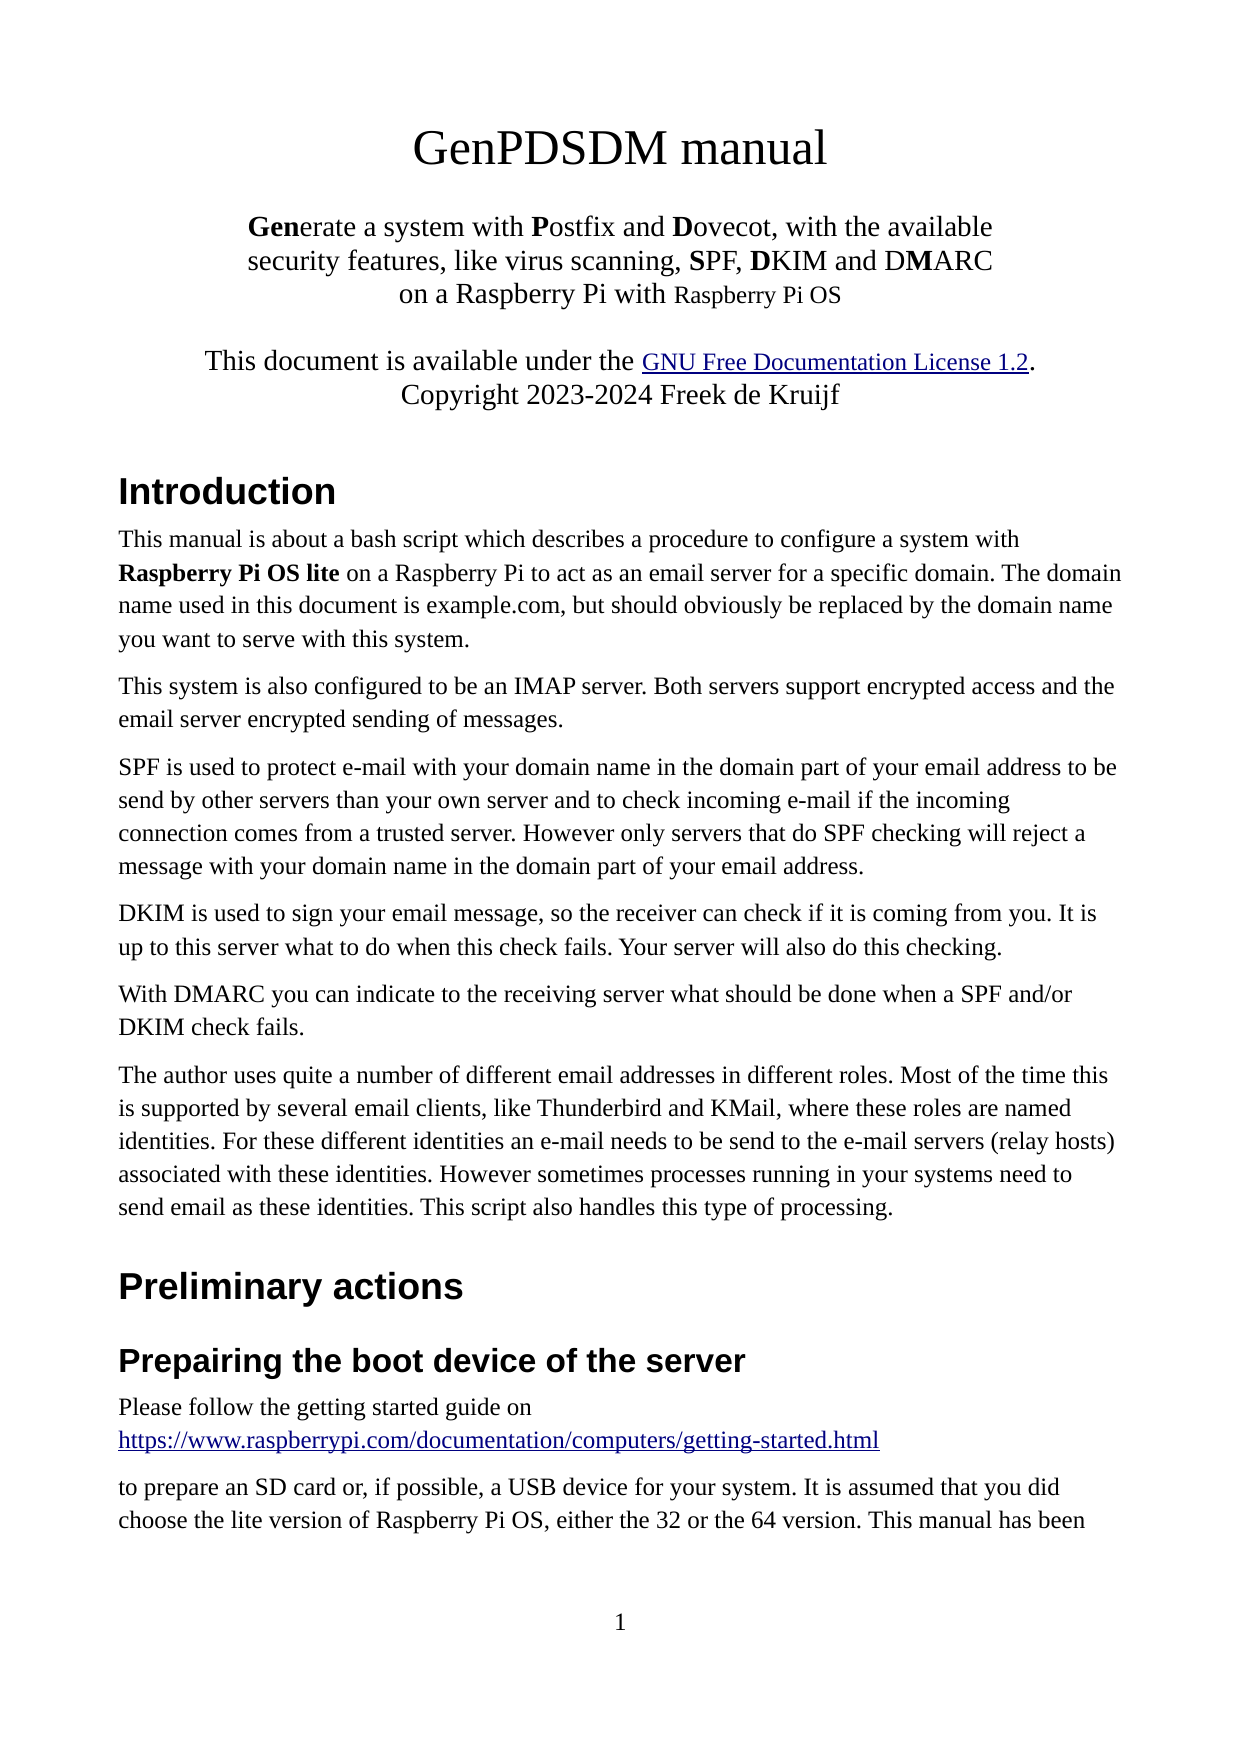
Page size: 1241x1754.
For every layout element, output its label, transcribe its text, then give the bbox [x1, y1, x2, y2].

text Generate a system with Postfix and Dovecot, with the available [118, 209, 1122, 243]
subtitle Prepairing the boot device of the server [118, 1341, 1122, 1379]
text Copyright 2023-2024 Freek de Kruijf [118, 377, 1122, 410]
text GenPDSDM manual [118, 118, 1122, 176]
text to prepare an SD card or, if possible, a USB device for your system. It is assumed that you did choose the lite version of Raspberry Pi OS, either the 32 or the 64 version. This manual has been [118, 1472, 1122, 1534]
text This document is available under the GNU Free Documentation License 1.2. [118, 343, 1122, 377]
text With DMARC you can indicate to the receiving server what should be done when a SPF and/or DKIM check fails. [118, 979, 1122, 1041]
subtitle Introduction [118, 469, 1122, 512]
text Please follow the getting started guide on https://www.raspberrypi.com/documentation/computers/getting-started.html [118, 1392, 1122, 1454]
text on a Raspberry Pi with Raspberry Pi OS [118, 276, 1122, 310]
text This manual is about a bash script which describes a procedure to configure a system with Raspberry Pi OS lite on a Raspberry Pi to act as an email server for a specific domain. The domain name used in this document is example.com, but should obviously be replaced by the domain name you want to serve with this system. [118, 524, 1122, 652]
text The author uses quite a number of different email addresses in different roles. Most of the time this is supported by several email clients, like Thunderbird and KMail, where these roles are named identities. For these different identities an e-mail needs to be send to the e-mail servers (relay hosts) associated with these identities. However sometimes processes running in your systems need to send email as these identities. This script also handles this type of processing. [118, 1060, 1122, 1221]
text SPF is used to protect e-mail with your domain name in the domain part of your email address to be send by other servers than your own server and to check incoming e-mail if the incoming connection comes from a trusted server. However only servers that do SPF checking will reject a message with your domain name in the domain part of your email address. [118, 752, 1122, 880]
text This system is also configured to be an IMAP server. Both servers support encrypted access and the email server encrypted sending of messages. [118, 671, 1122, 733]
text DKIM is used to sign your email message, so the receiver can check if it is coming from you. It is up to this server what to do when this check fails. Your server will also do this checking. [118, 898, 1122, 960]
subtitle Preliminary actions [118, 1264, 1122, 1308]
text security features, like virus scanning, SPF, DKIM and DMARC [118, 243, 1122, 276]
